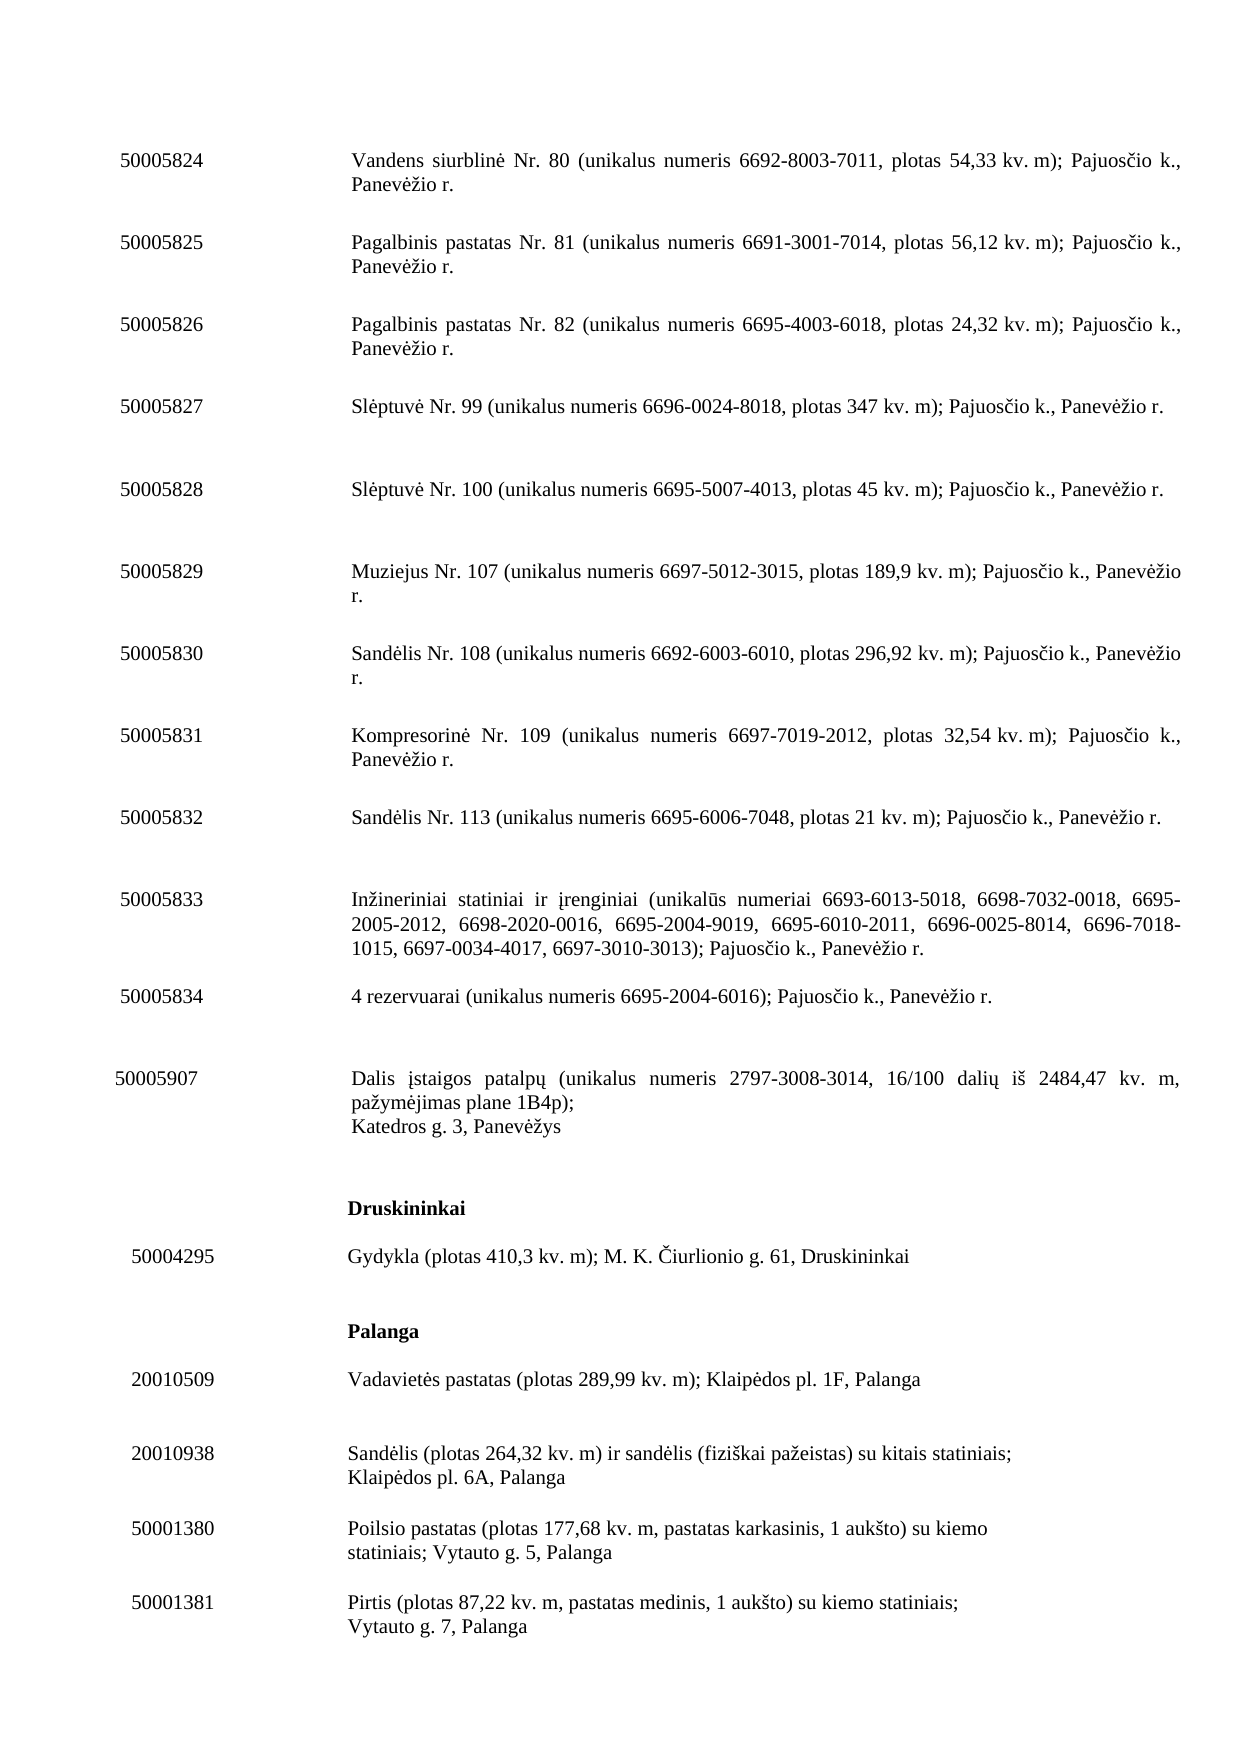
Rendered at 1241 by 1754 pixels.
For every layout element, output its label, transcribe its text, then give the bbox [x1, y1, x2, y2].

table_cell Druskininkai [336, 1196, 1155, 1220]
table_cell [1193, 641, 1211, 723]
table_cell [1170, 1196, 1192, 1220]
table_cell [1170, 1244, 1192, 1294]
table_cell [115, 1172, 1155, 1196]
table_cell [1148, 1244, 1155, 1294]
table_cell [1193, 1319, 1211, 1343]
table_cell [1193, 230, 1211, 312]
table_cell [101, 1441, 114, 1491]
table_cell [115, 1319, 336, 1343]
table_cell [1170, 1220, 1192, 1244]
table_cell [1170, 1172, 1192, 1196]
table_cell [115, 1343, 336, 1367]
table_cell [1193, 1367, 1211, 1417]
table_cell [101, 1566, 114, 1590]
table_cell [1170, 1417, 1192, 1441]
table_cell [101, 1367, 114, 1417]
table_cell [1155, 1491, 1163, 1516]
table_cell [115, 1417, 1155, 1441]
table_cell [115, 1566, 1155, 1590]
table_cell [1193, 1148, 1211, 1172]
table_cell [1193, 984, 1211, 1066]
table_cell [1193, 1590, 1211, 1640]
table_cell 50005833 Inžineriniai statiniai ir įrenginiai (unikalūs numeriai 6693-6013-5018, 6698-7032-0018, 6695-2005-2012, 6698-2020-0016, 6695-2004-9019, 6695-6010-2011, 6696-0025-8014, 6696-7018-1015, 6697-0034-4017, 6697-3010-3013); Pajuosčio k., Panevėžio r. [101, 888, 1192, 984]
table_cell Vadavietės pastatas (plotas 289,99 kv. m); Klaipėdos pl. 1F, Palanga [336, 1367, 1037, 1417]
table_cell [1163, 1196, 1170, 1220]
table_cell [1170, 1441, 1192, 1491]
table_cell [1170, 1343, 1192, 1367]
table_cell 50001380 [115, 1516, 336, 1566]
table_cell [1170, 1566, 1192, 1590]
table_cell [1163, 1172, 1170, 1196]
table_cell [1163, 1295, 1170, 1319]
table_cell 50005827 Slėptuvė Nr. 99 (unikalus numeris 6696-0024-8018, plotas 347 kv. m); Pajuosčio k., Panevėžio r. [101, 394, 1192, 476]
table_cell Gydykla (plotas 410,3 kv. m); M. K. Čiurlionio g. 61, Druskininkai [336, 1244, 1037, 1294]
table_cell [1193, 476, 1211, 559]
table_cell Palanga [336, 1319, 1155, 1343]
table_cell [1193, 394, 1211, 476]
table_cell 50005832 Sandėlis Nr. 113 (unikalus numeris 6695-6006-7048, plotas 21 kv. m); Pajuosčio k., Panevėžio r. [101, 805, 1192, 887]
table_cell 50005830 Sandėlis Nr. 108 (unikalus numeris 6692-6003-6010, plotas 296,92 kv. m); Pajuosčio k., Panevėžio r. [101, 641, 1192, 723]
table_cell [1163, 1343, 1170, 1367]
table_cell [1163, 1590, 1170, 1640]
table_cell Poilsio pastatas (plotas 177,68 kv. m, pastatas karkasinis, 1 aukšto) su kiemo statiniais; Vytauto g. 5, Palanga [336, 1516, 1037, 1566]
table_cell [101, 1640, 114, 1664]
table_cell [1193, 1417, 1211, 1441]
table_cell [101, 1148, 114, 1172]
table_cell [1163, 1640, 1170, 1664]
table_cell [1163, 1516, 1170, 1566]
table_cell [115, 1640, 1155, 1664]
table_cell 50005834 4 rezervuarai (unikalus numeris 6695-2004-6016); Pajuosčio k., Panevėžio r. [101, 984, 1192, 1066]
table_cell [1193, 723, 1211, 805]
table_cell 50001381 [115, 1590, 336, 1640]
table_cell 50005825 Pagalbinis pastatas Nr. 81 (unikalus numeris 6691-3001-7014, plotas 56,12 kv. m); Pajuosčio k., Panevėžio r. [101, 230, 1192, 312]
table_cell [101, 1196, 114, 1220]
table_cell [1148, 1367, 1155, 1417]
table_cell [1037, 1244, 1148, 1294]
table_cell [1170, 1590, 1192, 1640]
table_cell [1155, 1441, 1163, 1491]
table_cell [336, 1295, 1155, 1319]
table_cell [101, 1319, 114, 1343]
table_cell [101, 1220, 114, 1244]
table_cell [1155, 1172, 1163, 1196]
table_cell [1037, 1590, 1148, 1640]
table_cell [1193, 1640, 1211, 1664]
table_cell [1193, 1343, 1211, 1367]
table_cell [115, 1148, 1155, 1172]
table_cell [1148, 1441, 1155, 1491]
table_cell 50005828 Slėptuvė Nr. 100 (unikalus numeris 6695-5007-4013, plotas 45 kv. m); Pajuosčio k., Panevėžio r. [101, 476, 1192, 559]
table_cell [1163, 1491, 1170, 1516]
table_cell [1193, 1220, 1211, 1244]
table_cell [1155, 1319, 1163, 1343]
table_cell [1163, 1441, 1170, 1491]
table_cell [1170, 1319, 1192, 1343]
table_cell [101, 1172, 114, 1196]
table_cell [1155, 1590, 1163, 1640]
table_cell [1193, 1295, 1211, 1319]
table_cell [1163, 1566, 1170, 1590]
table_cell [1155, 1516, 1163, 1566]
table_cell [101, 1590, 114, 1640]
table_cell [1155, 1417, 1163, 1441]
table_cell [115, 1220, 336, 1244]
table_cell [101, 1417, 114, 1441]
table_cell [1193, 1566, 1211, 1590]
table_cell 50005826 Pagalbinis pastatas Nr. 82 (unikalus numeris 6695-4003-6018, plotas 24,32 kv. m); Pajuosčio k., Panevėžio r. [101, 312, 1192, 394]
table_cell [1163, 1244, 1170, 1294]
table_cell [1193, 148, 1211, 230]
table_cell [1170, 1516, 1192, 1566]
table_cell [115, 1196, 336, 1220]
table_cell [1193, 888, 1211, 984]
table_cell [1155, 1566, 1163, 1590]
table_cell 50005831 Kompresorinė Nr. 109 (unikalus numeris 6697-7019-2012, plotas 32,54 kv. m); Pajuosčio k., Panevėžio r. [101, 723, 1192, 805]
table_cell [1155, 1343, 1163, 1367]
table_cell [101, 1295, 114, 1319]
table_cell [1193, 805, 1211, 887]
table_cell [1170, 1640, 1192, 1664]
table_cell [101, 1244, 114, 1294]
table_cell [1163, 1367, 1170, 1417]
table_cell [1193, 1066, 1211, 1148]
table_cell [115, 1295, 336, 1319]
table_cell [336, 1220, 1155, 1244]
table_cell [1193, 559, 1211, 641]
table_cell [1193, 1244, 1211, 1294]
table_cell [1163, 1417, 1170, 1441]
table_cell [1170, 1367, 1192, 1417]
table_cell [101, 1343, 114, 1367]
table_cell [1170, 1491, 1192, 1516]
table_cell [101, 1491, 114, 1516]
table_cell [1163, 1319, 1170, 1343]
table_cell [336, 1343, 1155, 1367]
table_cell [1148, 1516, 1155, 1566]
table_cell 50005829 Muziejus Nr. 107 (unikalus numeris 6697-5012-3015, plotas 189,9 kv. m); Pajuosčio k., Panevėžio r. [101, 559, 1192, 641]
table_cell [1155, 1148, 1163, 1172]
table_cell [1148, 1590, 1155, 1640]
table_cell [1170, 1295, 1192, 1319]
table_cell 50005824 Vandens siurblinė Nr. 80 (unikalus numeris 6692-8003-7011, plotas 54,33 kv. m); Pajuosčio k., Panevėžio r. [101, 148, 1192, 230]
table_cell Pirtis (plotas 87,22 kv. m, pastatas medinis, 1 aukšto) su kiemo statiniais; Vytauto g. 7, Palanga [336, 1590, 1037, 1640]
table_cell [1037, 1367, 1148, 1417]
table_cell [1163, 1220, 1170, 1244]
table_cell [101, 1516, 114, 1566]
table_cell [1037, 1441, 1148, 1491]
table_cell [1155, 1196, 1163, 1220]
table_cell [1193, 1172, 1211, 1196]
table_cell [1193, 1491, 1211, 1516]
table_cell [1155, 1640, 1163, 1664]
table_cell [1155, 1295, 1163, 1319]
table_cell [1163, 1148, 1170, 1172]
table_cell [1155, 1220, 1163, 1244]
table_cell [1193, 312, 1211, 394]
table_cell 50005907 Dalis įstaigos patalpų (unikalus numeris 2797-3008-3014, 16/100 dalių iš 2484,47 kv. m, pažymėjimas plane 1B4p); Katedros g. 3, Panevėžys [101, 1066, 1192, 1148]
table_cell [1193, 1196, 1211, 1220]
table_cell [1037, 1516, 1148, 1566]
table_cell [1155, 1367, 1163, 1417]
table_cell [1170, 1148, 1192, 1172]
table_cell 50004295 [115, 1244, 336, 1294]
table_cell 20010938 [115, 1441, 336, 1491]
table_cell Sandėlis (plotas 264,32 kv. m) ir sandėlis (fiziškai pažeistas) su kitais statiniais; Klaipėdos pl. 6A, Palanga [336, 1441, 1037, 1491]
table_cell [1155, 1244, 1163, 1294]
table_cell [1193, 1441, 1211, 1491]
table_cell [1193, 1516, 1211, 1566]
table_cell 20010509 [115, 1367, 336, 1417]
table_cell [115, 1491, 1155, 1516]
